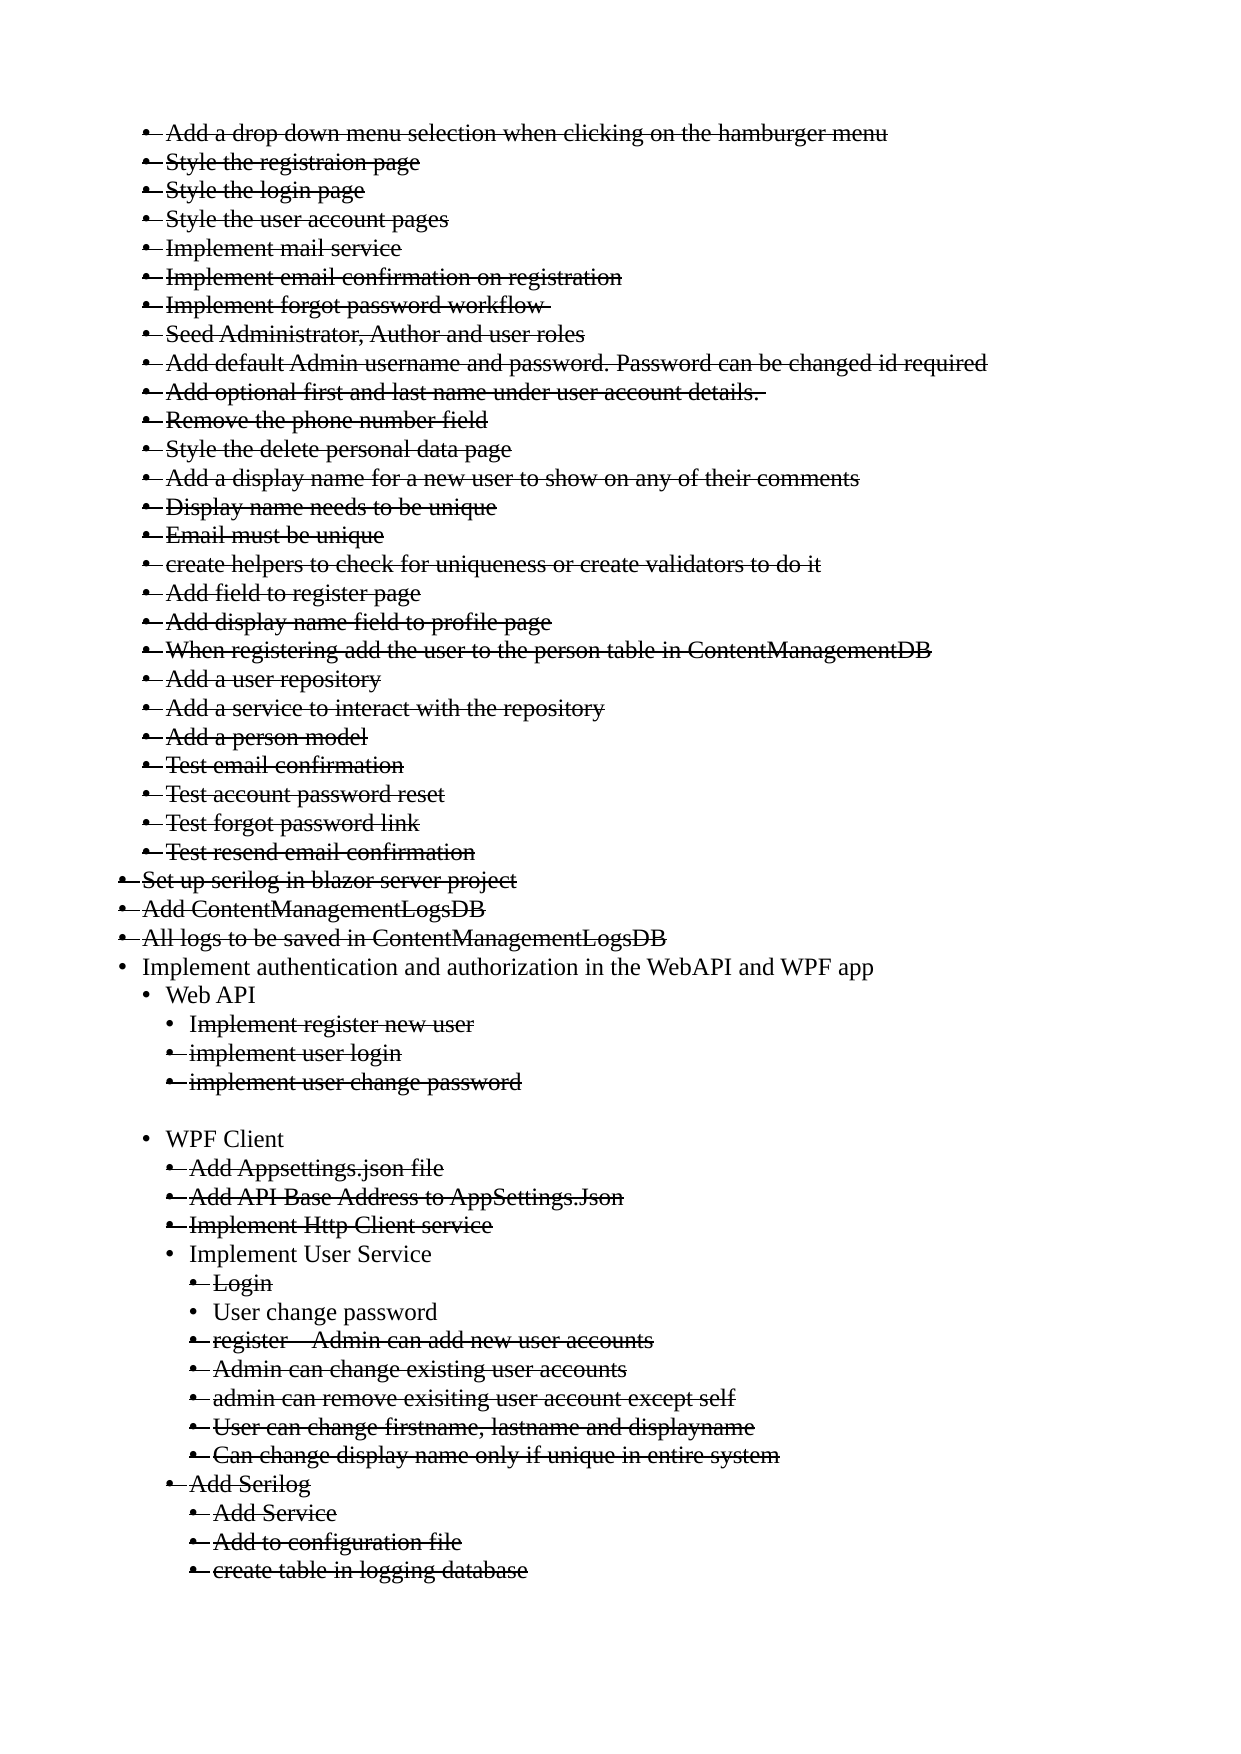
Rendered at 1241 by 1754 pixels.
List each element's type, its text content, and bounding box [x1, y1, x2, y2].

list Add API Base Address to AppSettings.Json [165, 1182, 1122, 1211]
list Display name needs to be unique [142, 492, 1122, 521]
list All logs to be saved in ContentManagementLogsDB [118, 923, 1122, 952]
list Add a drop down menu selection when clicking on the hamburger menu [142, 118, 1122, 147]
list Seed Administrator, Author and user roles [142, 319, 1122, 348]
list implement user change password [165, 1067, 1122, 1096]
list Admin can change existing user accounts [189, 1354, 1122, 1383]
list Test resend email confirmation [142, 837, 1122, 866]
list Style the login page [142, 176, 1122, 204]
list Add default Admin username and password. Password can be changed id required [142, 348, 1122, 377]
list When registering add the user to the person table in ContentManagementDB [142, 636, 1122, 664]
list register – Admin can add new user accounts [189, 1326, 1122, 1354]
list Style the registraion page [142, 147, 1122, 176]
list Add ContentManagementLogsDB [118, 894, 1122, 923]
list Add a display name for a new user to show on any of their comments [142, 463, 1122, 492]
list Can change display name only if unique in entire system [189, 1441, 1122, 1469]
list Implement forgot password workflow [142, 291, 1122, 319]
list Implement register new user [165, 1009, 1122, 1038]
list Web API [142, 981, 1122, 1009]
list Test account password reset [142, 779, 1122, 808]
list Add a user repository [142, 664, 1122, 693]
list User change password [189, 1297, 1122, 1326]
list Test email confirmation [142, 751, 1122, 779]
list Email must be unique [142, 521, 1122, 549]
list WPF Client [142, 1124, 1122, 1153]
list Implement User Service [165, 1239, 1122, 1268]
list Add a service to interact with the repository [142, 693, 1122, 722]
list admin can remove exisiting user account except self [189, 1383, 1122, 1412]
list Implement authentication and authorization in the WebAPI and WPF app [118, 952, 1122, 981]
list Add a person model [142, 722, 1122, 751]
list Style the user account pages [142, 204, 1122, 233]
list Add field to register page [142, 578, 1122, 607]
list Remove the phone number field [142, 406, 1122, 434]
list Add to configuration file [189, 1527, 1122, 1556]
list Implement mail service [142, 233, 1122, 262]
list User can change firstname, lastname and displayname [189, 1412, 1122, 1441]
list Style the delete personal data page [142, 434, 1122, 463]
list create table in logging database [189, 1556, 1122, 1584]
list Test forgot password link [142, 808, 1122, 837]
list Implement Http Client service [165, 1211, 1122, 1239]
list create helpers to check for uniqueness or create validators to do it [142, 549, 1122, 578]
list Add Service [189, 1498, 1122, 1527]
list Set up serilog in blazor server project [118, 866, 1122, 894]
list Implement email confirmation on registration [142, 262, 1122, 291]
list implement user login [165, 1038, 1122, 1067]
list Login [189, 1268, 1122, 1297]
list Add Serilog [165, 1469, 1122, 1498]
list Add Appsettings.json file [165, 1153, 1122, 1182]
list Add display name field to profile page [142, 607, 1122, 636]
list Add optional first and last name under user account details. [142, 377, 1122, 406]
